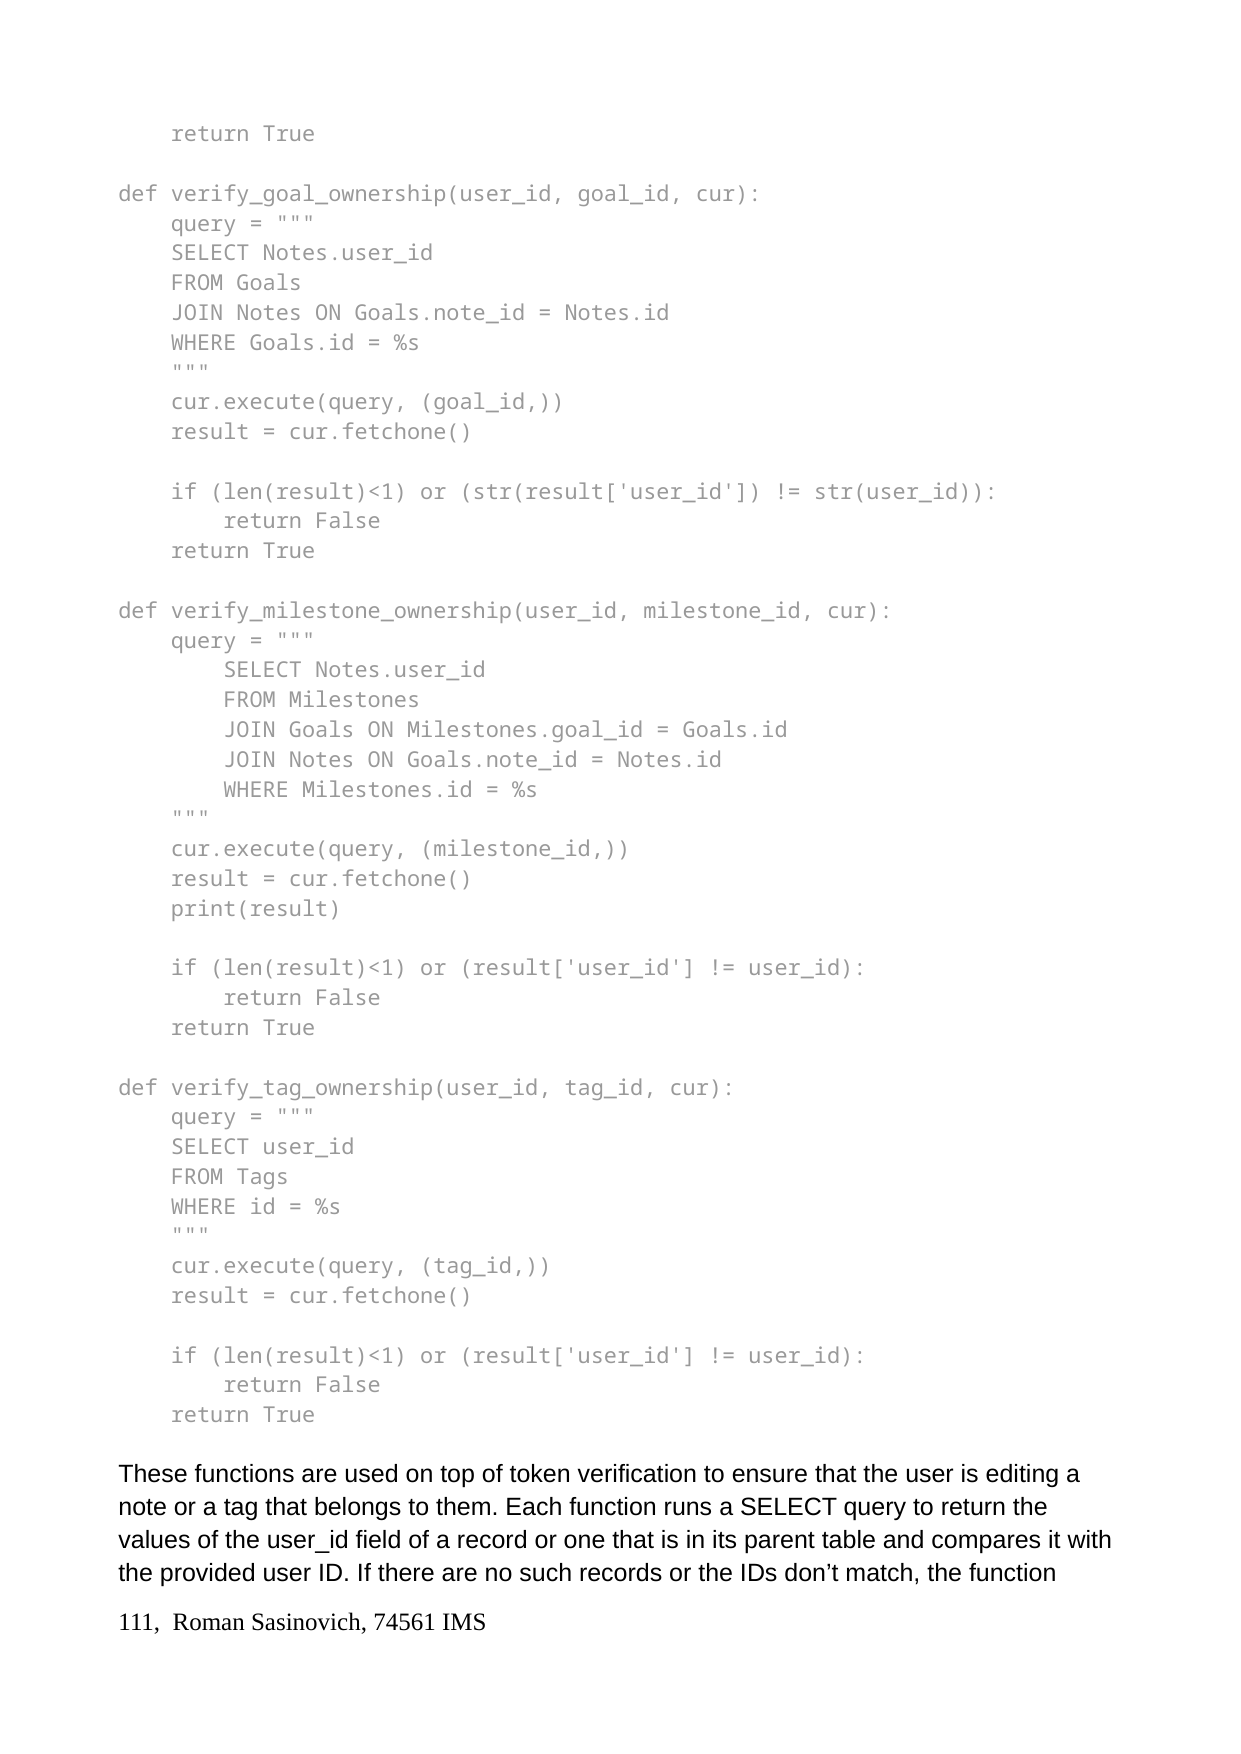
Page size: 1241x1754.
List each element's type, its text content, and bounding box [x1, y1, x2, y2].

text if (len(result)<1) or (str(result['user_id']) != str(user_id)): [118, 476, 1122, 505]
text WHERE Milestones.id = %s [118, 773, 1122, 803]
text query = """ [118, 624, 1122, 654]
text query = """ [118, 1101, 1122, 1131]
text return True [118, 118, 1122, 148]
text return False [118, 505, 1122, 535]
text cur.execute(query, (goal_id,)) [118, 386, 1122, 416]
text WHERE Goals.id = %s [118, 327, 1122, 356]
text print(result) [118, 893, 1122, 922]
text query = """ [118, 207, 1122, 237]
text result = cur.fetchone() [118, 863, 1122, 893]
text def verify_goal_ownership(user_id, goal_id, cur): [118, 178, 1122, 207]
text if (len(result)<1) or (result['user_id'] != user_id): [118, 1339, 1122, 1369]
text """ [118, 356, 1122, 386]
text WHERE id = %s [118, 1191, 1122, 1220]
text FROM Milestones [118, 684, 1122, 714]
text result = cur.fetchone() [118, 416, 1122, 446]
text return False [118, 982, 1122, 1012]
text return False [118, 1369, 1122, 1399]
text These functions are used on top of token verification to ensure that the user is editing a note or a tag that belongs to them. Each function runs a SELECT query to return the values of the user_id field of a record or one that is in its parent table and compares it with the provided user ID. If there are no such records or the IDs don’t match, the function [118, 1459, 1122, 1587]
text return True [118, 1399, 1122, 1429]
text SELECT user_id [118, 1131, 1122, 1161]
text FROM Tags [118, 1161, 1122, 1191]
text return True [118, 1012, 1122, 1042]
text SELECT Notes.user_id [118, 237, 1122, 267]
text JOIN Goals ON Milestones.goal_id = Goals.id [118, 714, 1122, 744]
text if (len(result)<1) or (result['user_id'] != user_id): [118, 952, 1122, 982]
text def verify_tag_ownership(user_id, tag_id, cur): [118, 1071, 1122, 1101]
text JOIN Notes ON Goals.note_id = Notes.id [118, 744, 1122, 773]
text def verify_milestone_ownership(user_id, milestone_id, cur): [118, 595, 1122, 624]
text JOIN Notes ON Goals.note_id = Notes.id [118, 297, 1122, 327]
text """ [118, 1220, 1122, 1250]
text SELECT Notes.user_id [118, 654, 1122, 684]
text cur.execute(query, (tag_id,)) [118, 1250, 1122, 1280]
text return True [118, 535, 1122, 565]
text result = cur.fetchone() [118, 1280, 1122, 1310]
text """ [118, 803, 1122, 833]
text FROM Goals [118, 267, 1122, 297]
text cur.execute(query, (milestone_id,)) [118, 833, 1122, 863]
